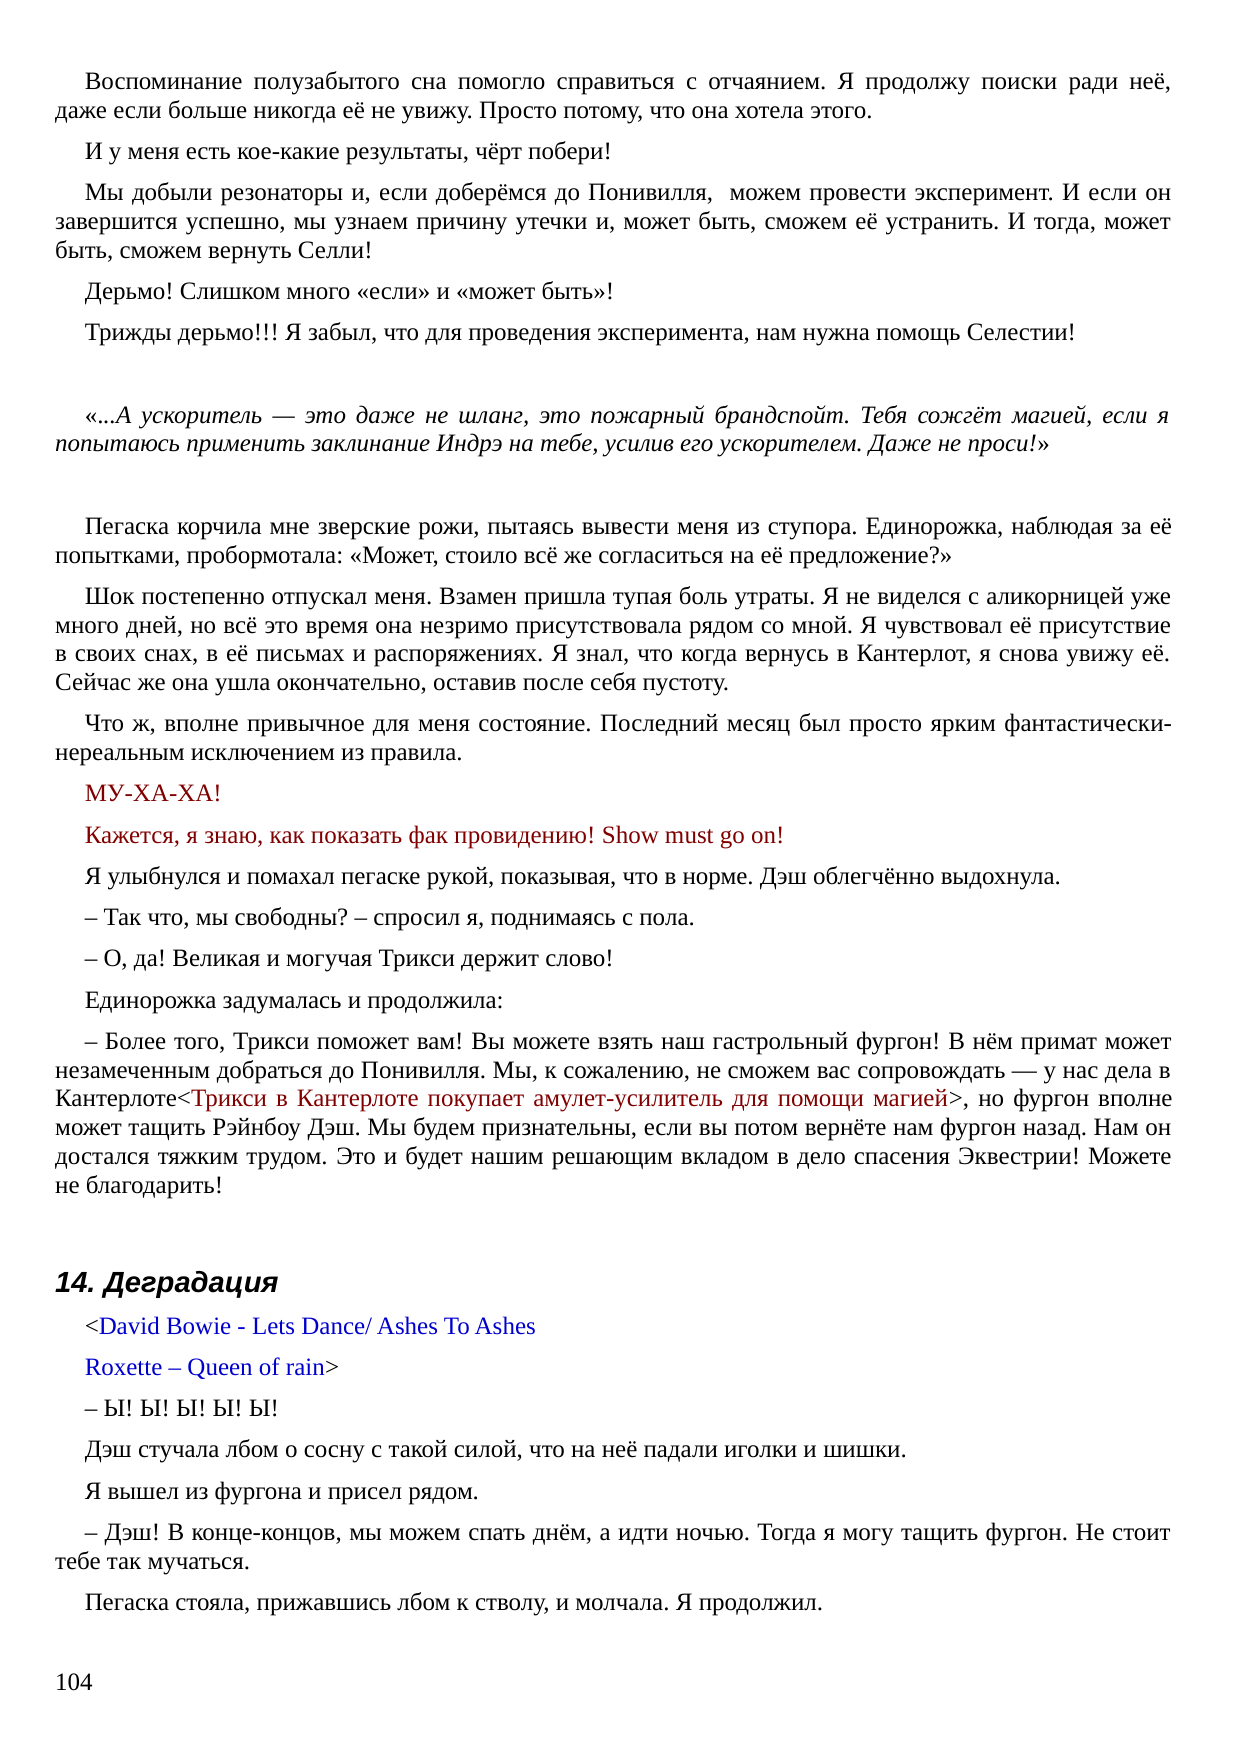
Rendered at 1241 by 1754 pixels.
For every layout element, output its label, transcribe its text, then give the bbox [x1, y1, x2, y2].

text Кажется, я знаю, как показать фак провидению! Show must go on! [55, 820, 1173, 848]
text Пегаска корчила мне зверские рожи, пытаясь вывести меня из ступора. Единорожка, наблюдая за её попытками, пробормотала: «Может, стоило всё же согласиться на её предложение?» [55, 511, 1173, 568]
text Roxette – Queen of rain> [55, 1352, 1173, 1381]
text – Дэш! В конце-концов, мы можем спать днём, а идти ночью. Тогда я могу тащить фургон. Не стоит тебе так мучаться. [55, 1517, 1173, 1574]
text – Более того, Трикси поможет вам! Вы можете взять наш гастрольный фургон! В нём примат может незамеченным добраться до Понивилля. Мы, к сожалению, не сможем вас сопровождать — у нас дела в Кантерлоте<Трикси в Кантерлоте покупает амулет-усилитель для помощи магией>, но фургон вполне может тащить Рэйнбоу Дэш. Мы будем признательны, если вы потом вернёте нам фургон назад. Нам он достался тяжким трудом. Это и будет нашим решающим вкладом в дело спасения Эквестрии! Можете не благодарить! [55, 1026, 1173, 1198]
text – О, да! Великая и могучая Трикси держит слово! [55, 943, 1173, 972]
text Мы добыли резонаторы и, если доберёмся до Понивилля, можем провести эксперимент. И если он завершится успешно, мы узнаем причину утечки и, может быть, сможем её устранить. И тогда, может быть, сможем вернуть Селли! [55, 177, 1173, 263]
text Единорожка задумалась и продолжила: [55, 985, 1173, 1013]
text Трижды дерьмо!!! Я забыл, что для проведения эксперимента, нам нужна помощь Селестии! [55, 317, 1173, 346]
text Воспоминание полузабытого сна помогло справиться с отчаянием. Я продолжу поиски ради неё, даже если больше никогда её не увижу. Просто потому, что она хотела этого. [55, 66, 1173, 123]
text Что ж, вполне привычное для меня состояние. Последний месяц был просто ярким фантастически-нереальным исключением из правила. [55, 708, 1173, 766]
text – Так что, мы свободны? – спросил я, поднимаясь с пола. [55, 902, 1173, 931]
text – Ы! Ы! Ы! Ы! Ы! [55, 1393, 1173, 1422]
text Дэш стучала лбом о сосну с такой силой, что на неё падали иголки и шишки. [55, 1434, 1173, 1463]
text Я вышел из фургона и присел рядом. [55, 1476, 1173, 1504]
text И у меня есть кое-какие результаты, чёрт побери! [55, 136, 1173, 165]
text Шок постепенно отпускал меня. Взамен пришла тупая боль утраты. Я не виделся с аликорницей уже много дней, но всё это время она незримо присутствовала рядом со мной. Я чувствовал её присутствие в своих снах, в её письмах и распоряжениях. Я знал, что когда вернусь в Кантерлот, я снова увижу её. Сейчас же она ушла окончательно, оставив после себя пустоту. [55, 581, 1173, 696]
subtitle 14. Деградация [55, 1265, 1173, 1298]
text «...А ускоритель — это даже не шланг, это пожарный брандспойт. Тебя сожгёт магией, если я попытаюсь применить заклинание Индрэ на тебе, усилив его ускорителем. Даже не проси!» [55, 400, 1173, 457]
text <David Bowie - Lets Dance/ Ashes To Ashes [55, 1311, 1173, 1339]
text МУ-ХА-ХА! [55, 778, 1173, 807]
text Пегаска стояла, прижавшись лбом к стволу, и молчала. Я продолжил. [55, 1587, 1173, 1616]
text Дерьмо! Слишком много «если» и «может быть»! [55, 276, 1173, 305]
text Я улыбнулся и помахал пегаске рукой, показывая, что в норме. Дэш облегчённо выдохнула. [55, 861, 1173, 890]
